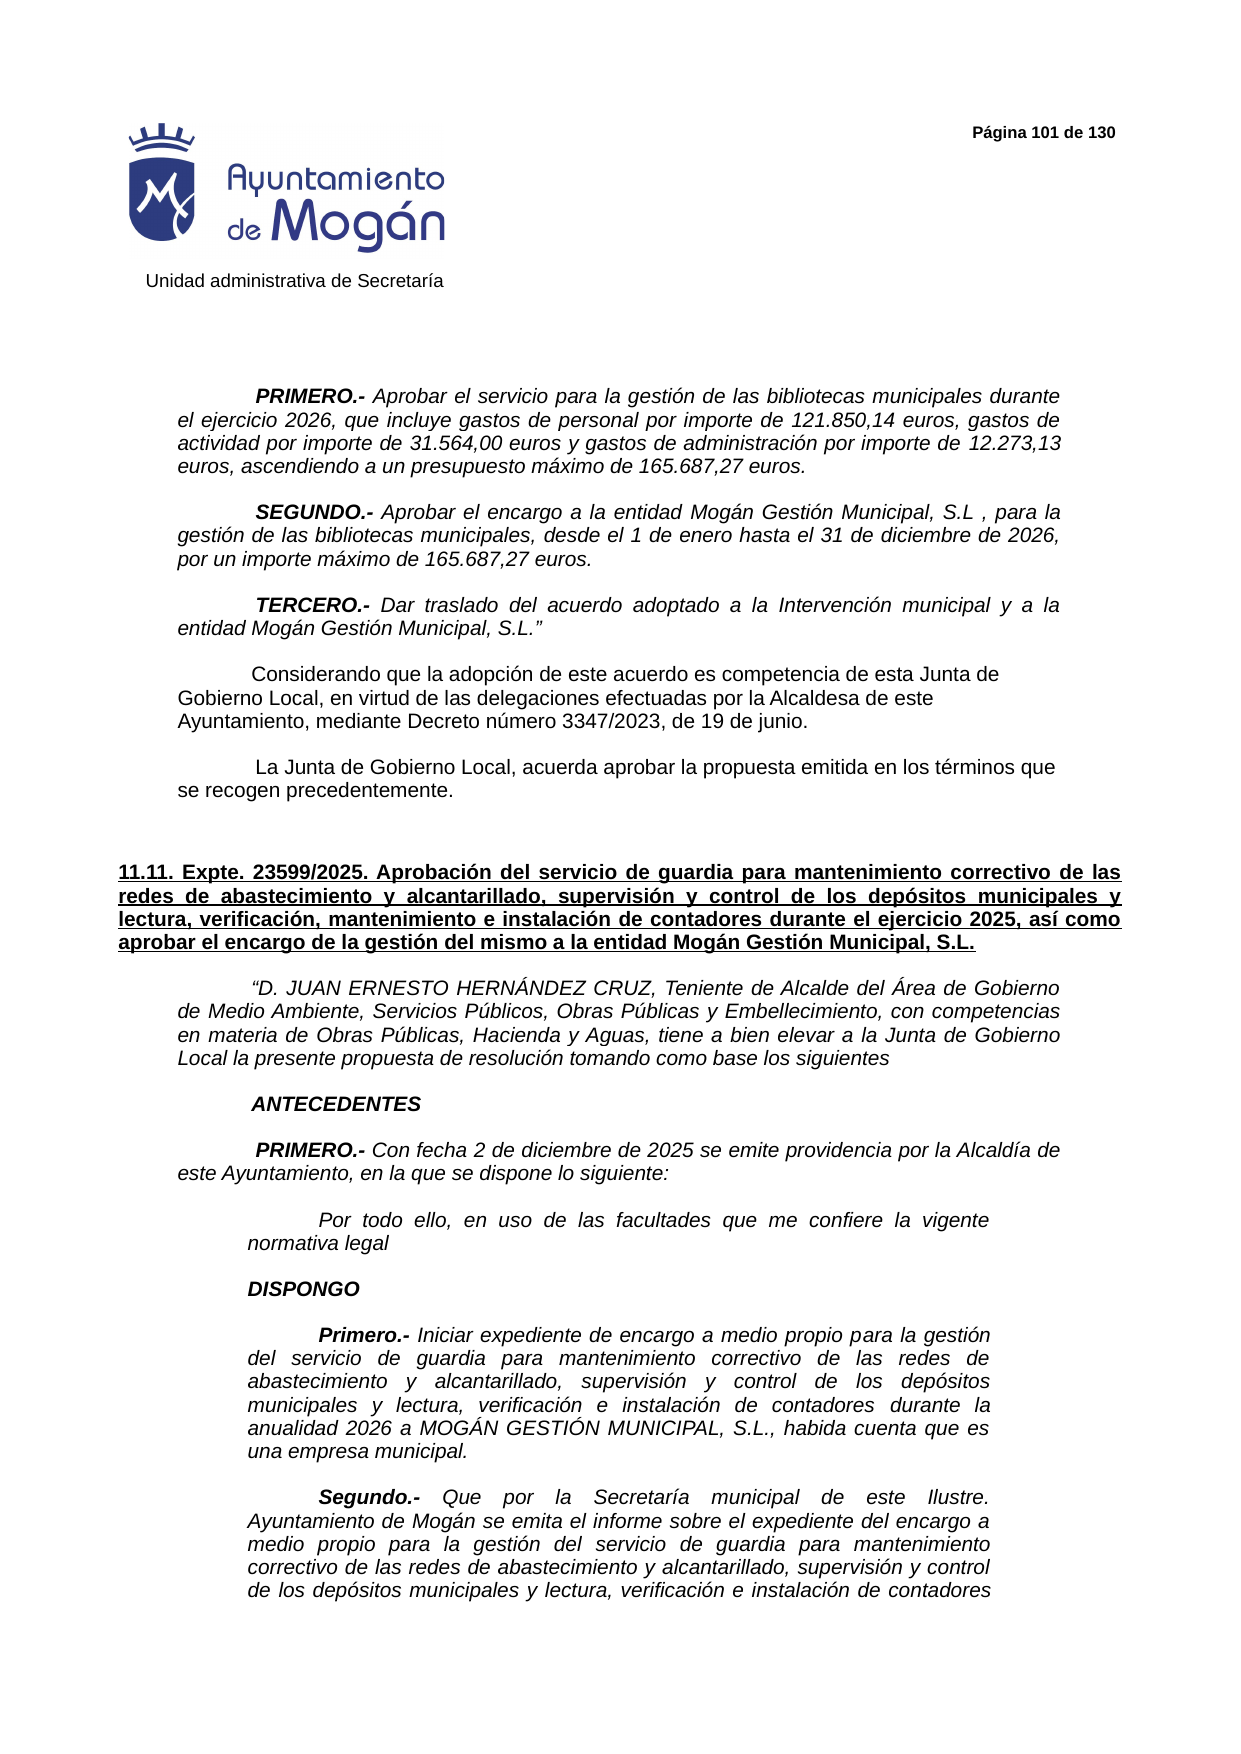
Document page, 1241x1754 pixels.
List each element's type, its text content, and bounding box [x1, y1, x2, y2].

text ANTECEDENTES [177, 1093, 1063, 1116]
text Por todo ello, en uso de las facultades que me confiere la vigente normativa legal [247, 1208, 993, 1254]
text Segundo.- Que por la Secretaría municipal de este Ilustre. Ayuntamiento de Mogán se emita el informe sobre el expediente del encargo a medio propio para la gestión del servicio de guardia para mantenimiento correctivo de las redes de abastecimiento y alcantarillado, supervisión y control de los depósitos municipales y lectura, verificación e instalación de contadores [247, 1486, 993, 1602]
text TERCERO.- Dar traslado del acuerdo adoptado a la Intervención municipal y a la entidad Mogán Gestión Municipal, S.L.” [177, 593, 1063, 640]
picture [128, 123, 445, 259]
text DISPONGO [247, 1277, 993, 1301]
text redes de abastecimiento y alcantarillado, supervisión y control de los depósitos municipales y [118, 882, 1122, 904]
text aprobar el encargo de la gestión del mismo a la entidad Mogán Gestión Municipal, S.L. [118, 929, 1122, 954]
text PRIMERO.- Con fecha 2 de diciembre de 2025 se emite providencia por la Alcaldía de este Ayuntamiento, en la que se dispone lo siguiente: [177, 1139, 1063, 1185]
text La Junta de Gobierno Local, acuerda aprobar la propuesta emitida en los términos que se recogen precedentemente. [177, 755, 1063, 802]
text Considerando que la adopción de este acuerdo es competencia de esta Junta de Gobierno Local, en virtud de las delegaciones efectuadas por la Alcaldesa de este Ayuntamiento, mediante Decreto número 3347/2023, de 19 de junio. [177, 663, 1063, 732]
text PRIMERO.- Aprobar el servicio para la gestión de las bibliotecas municipales durante el ejercicio 2026, que incluye gastos de personal por importe de 121.850,14 euros, gastos de actividad por importe de 31.564,00 euros y gastos de administración por importe de 12.273,13 euros, ascendiendo a un presupuesto máximo de 165.687,27 euros. [177, 385, 1063, 478]
text lectura, verificación, mantenimiento e instalación de contadores durante el ejercicio 2025, así como [118, 906, 1122, 928]
text “D. JUAN ERNESTO HERNÁNDEZ CRUZ, Teniente de Alcalde del Área de Gobierno de Medio Ambiente, Servicios Públicos, Obras Públicas y Embellecimiento, con competencias en materia de Obras Públicas, Hacienda y Aguas, tiene a bien elevar a la Junta de Gobierno Local la presente propuesta de resolución tomando como base los siguientes [177, 977, 1063, 1070]
text Primero.- Iniciar expediente de encargo a medio propio para la gestión del servicio de guardia para mantenimiento correctivo de las redes de abastecimiento y alcantarillado, supervisión y control de los depósitos municipales y lectura, verificación e instalación de contadores durante la anualidad 2026 a MOGÁN GESTIÓN MUNICIPAL, S.L., habida cuenta que es una empresa municipal. [247, 1324, 993, 1463]
text 11.11. Expte. 23599/2025. Aprobación del servicio de guardia para mantenimiento correctivo de las [118, 861, 1122, 881]
text SEGUNDO.- Aprobar el encargo a la entidad Mogán Gestión Municipal, S.L , para la gestión de las bibliotecas municipales, desde el 1 de enero hasta el 31 de diciembre de 2026, por un importe máximo de 165.687,27 euros. [177, 501, 1063, 571]
